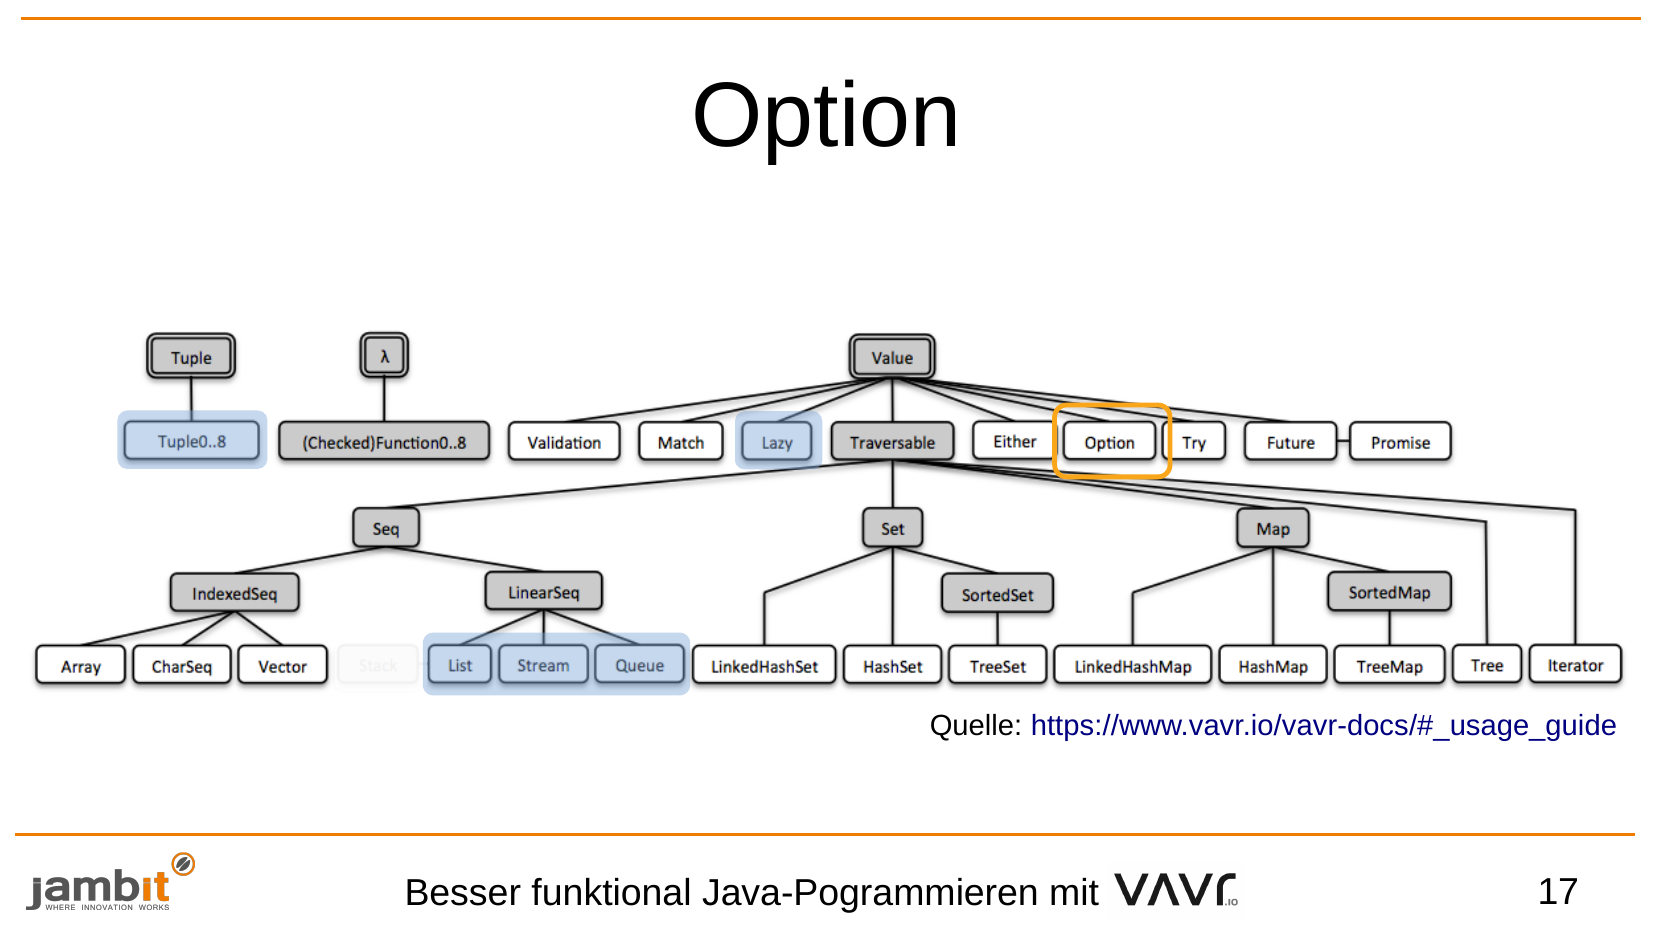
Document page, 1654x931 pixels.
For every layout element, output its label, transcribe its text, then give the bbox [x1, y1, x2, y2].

title Option [82, 37, 1571, 193]
picture [1108, 861, 1244, 920]
text_box [334, 632, 691, 696]
picture [26, 852, 195, 910]
text_box Quelle: https://www.vavr.io/vavr-docs/#_usage_guide [915, 701, 1636, 750]
picture [26, 323, 1632, 702]
text_box [117, 410, 268, 469]
text_box [735, 411, 823, 470]
